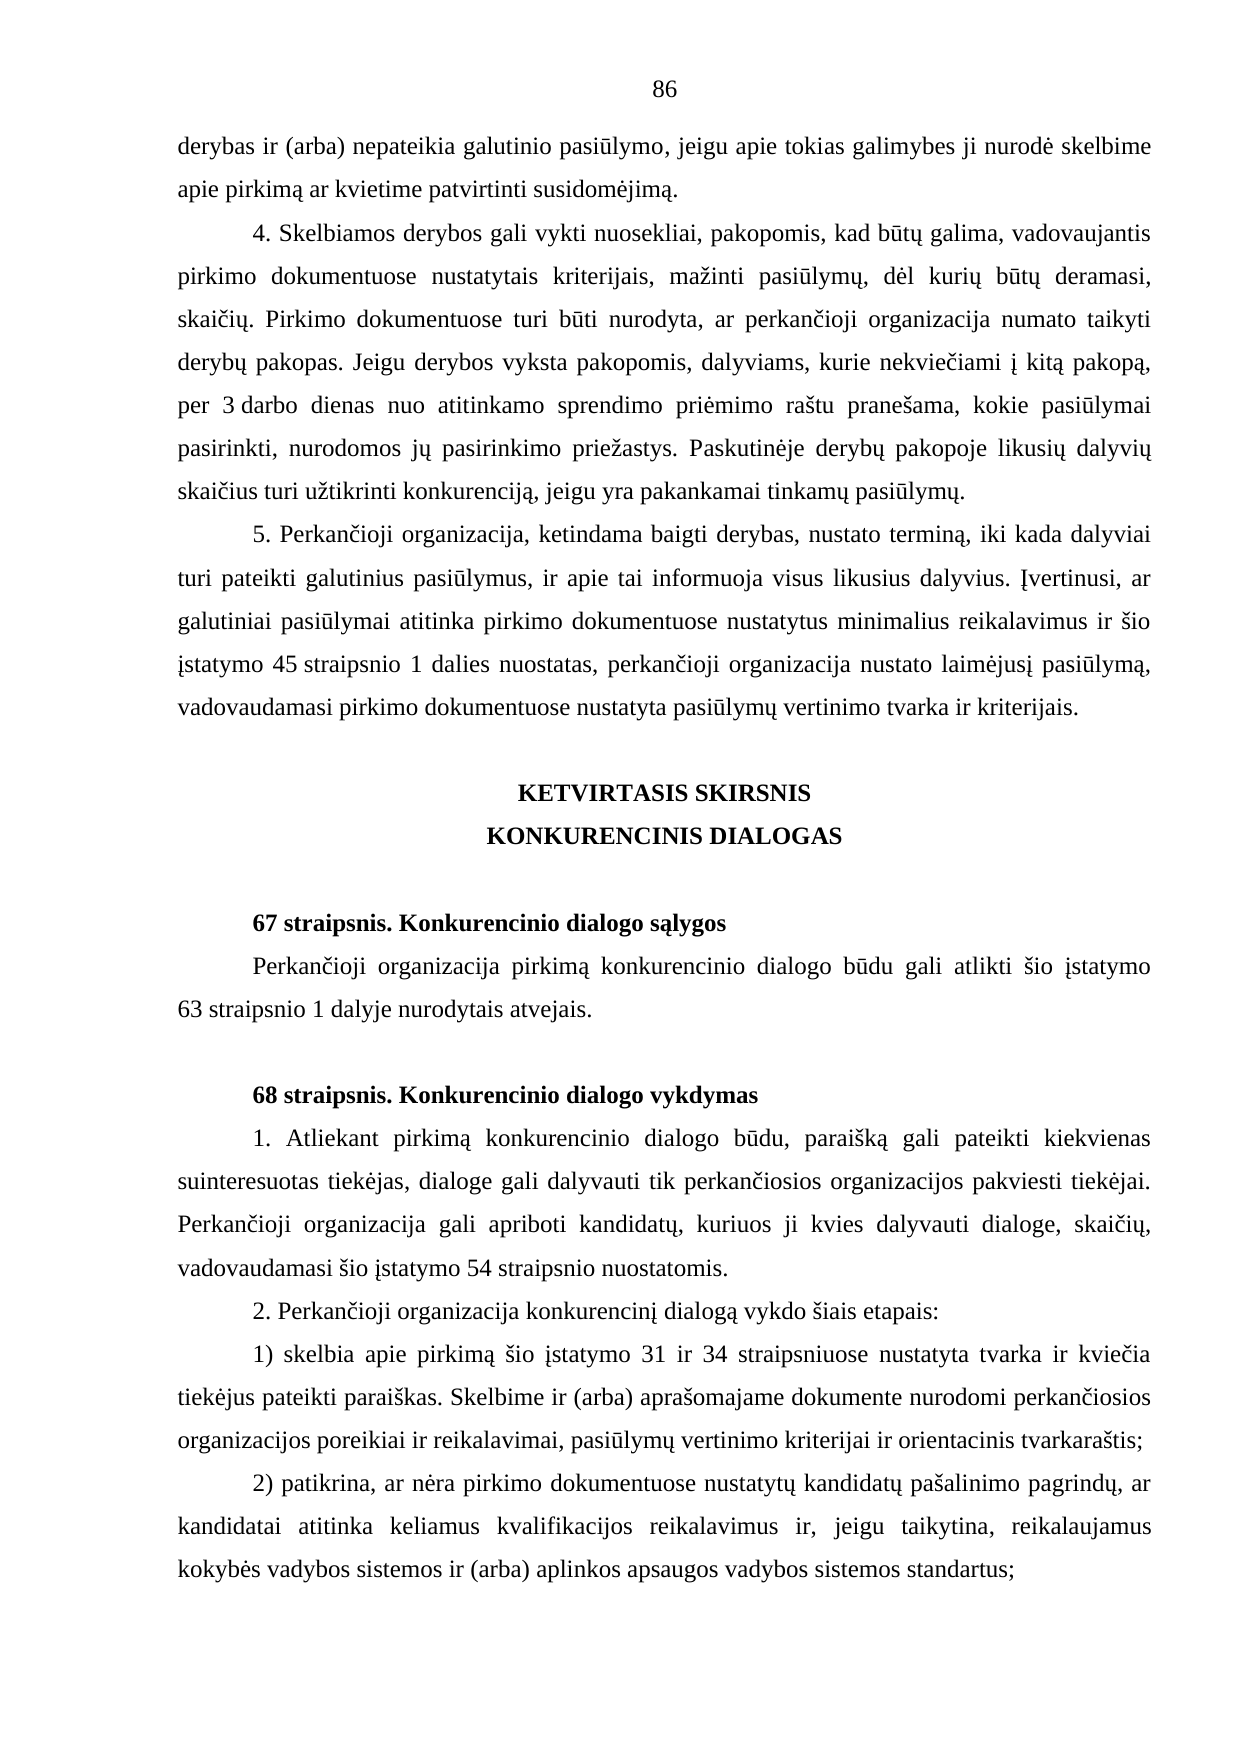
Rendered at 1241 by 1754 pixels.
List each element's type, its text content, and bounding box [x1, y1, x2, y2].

text Perkančioji organizacija pirkimą konkurencinio dialogo būdu gali atlikti šio įstatymo 63 straipsnio 1 dalyje nurodytais atvejais. [177, 951, 1152, 1023]
text 1) skelbia apie pirkimą šio įstatymo 31 ir 34 straipsniuose nustatyta tvarka ir kviečia tiekėjus pateikti paraiškas. Skelbime ir (arba) aprašomajame dokumente nurodomi perkančiosios organizacijos poreikiai ir reikalavimai, pasiūlymų vertinimo kriterijai ir orientacinis tvarkaraštis; [177, 1339, 1152, 1454]
text KETVIRTASIS SKIRSNIS [177, 778, 1152, 807]
text 4. Skelbiamos derybos gali vykti nuosekliai, pakopomis, kad būtų galima, vadovaujantis pirkimo dokumentuose nustatytais kriterijais, mažinti pasiūlymų, dėl kurių būtų deramasi, skaičių. Pirkimo dokumentuose turi būti nurodyta, ar perkančioji organizacija numato taikyti derybų pakopas. Jeigu derybos vyksta pakopomis, dalyviams, kurie nekviečiami į kitą pakopą, per 3 darbo dienas nuo atitinkamo sprendimo priėmimo raštu pranešama, kokie pasiūlymai pasirinkti, nurodomos jų pasirinkimo priežastys. Paskutinėje derybų pakopoje likusių dalyvių skaičius turi užtikrinti konkurenciją, jeigu yra pakankamai tinkamų pasiūlymų. [177, 218, 1152, 505]
text 1. Atliekant pirkimą konkurencinio dialogo būdu, paraišką gali pateikti kiekvienas suinteresuotas tiekėjas, dialoge gali dalyvauti tik perkančiosios organizacijos pakviesti tiekėjai. Perkančioji organizacija gali apriboti kandidatų, kuriuos ji kvies dalyvauti dialoge, skaičių, vadovaudamasi šio įstatymo 54 straipsnio nuostatomis. [177, 1123, 1152, 1281]
text KONKURENCINIS DIALOGAS [177, 821, 1152, 850]
text 67 straipsnis. Konkurencinio dialogo sąlygos [177, 908, 1152, 936]
text 5. Perkančioji organizacija, ketindama baigti derybas, nustato terminą, iki kada dalyviai turi pateikti galutinius pasiūlymus, ir apie tai informuoja visus likusius dalyvius. Įvertinusi, ar galutiniai pasiūlymai atitinka pirkimo dokumentuose nustatytus minimalius reikalavimus ir šio įstatymo 45 straipsnio 1 dalies nuostatas, perkančioji organizacija nustato laimėjusį pasiūlymą, vadovaudamasi pirkimo dokumentuose nustatyta pasiūlymų vertinimo tvarka ir kriterijais. [177, 519, 1152, 721]
text 2) patikrina, ar nėra pirkimo dokumentuose nustatytų kandidatų pašalinimo pagrindų, ar kandidatai atitinka keliamus kvalifikacijos reikalavimus ir, jeigu taikytina, reikalaujamus kokybės vadybos sistemos ir (arba) aplinkos apsaugos vadybos sistemos standartus; [177, 1468, 1152, 1583]
text derybas ir (arba) nepateikia galutinio pasiūlymo, jeigu apie tokias galimybes ji nurodė skelbime apie pirkimą ar kvietime patvirtinti susidomėjimą. [177, 131, 1152, 203]
text 68 straipsnis. Konkurencinio dialogo vykdymas [177, 1080, 1152, 1109]
text 2. Perkančioji organizacija konkurencinį dialogą vykdo šiais etapais: [177, 1296, 1152, 1324]
